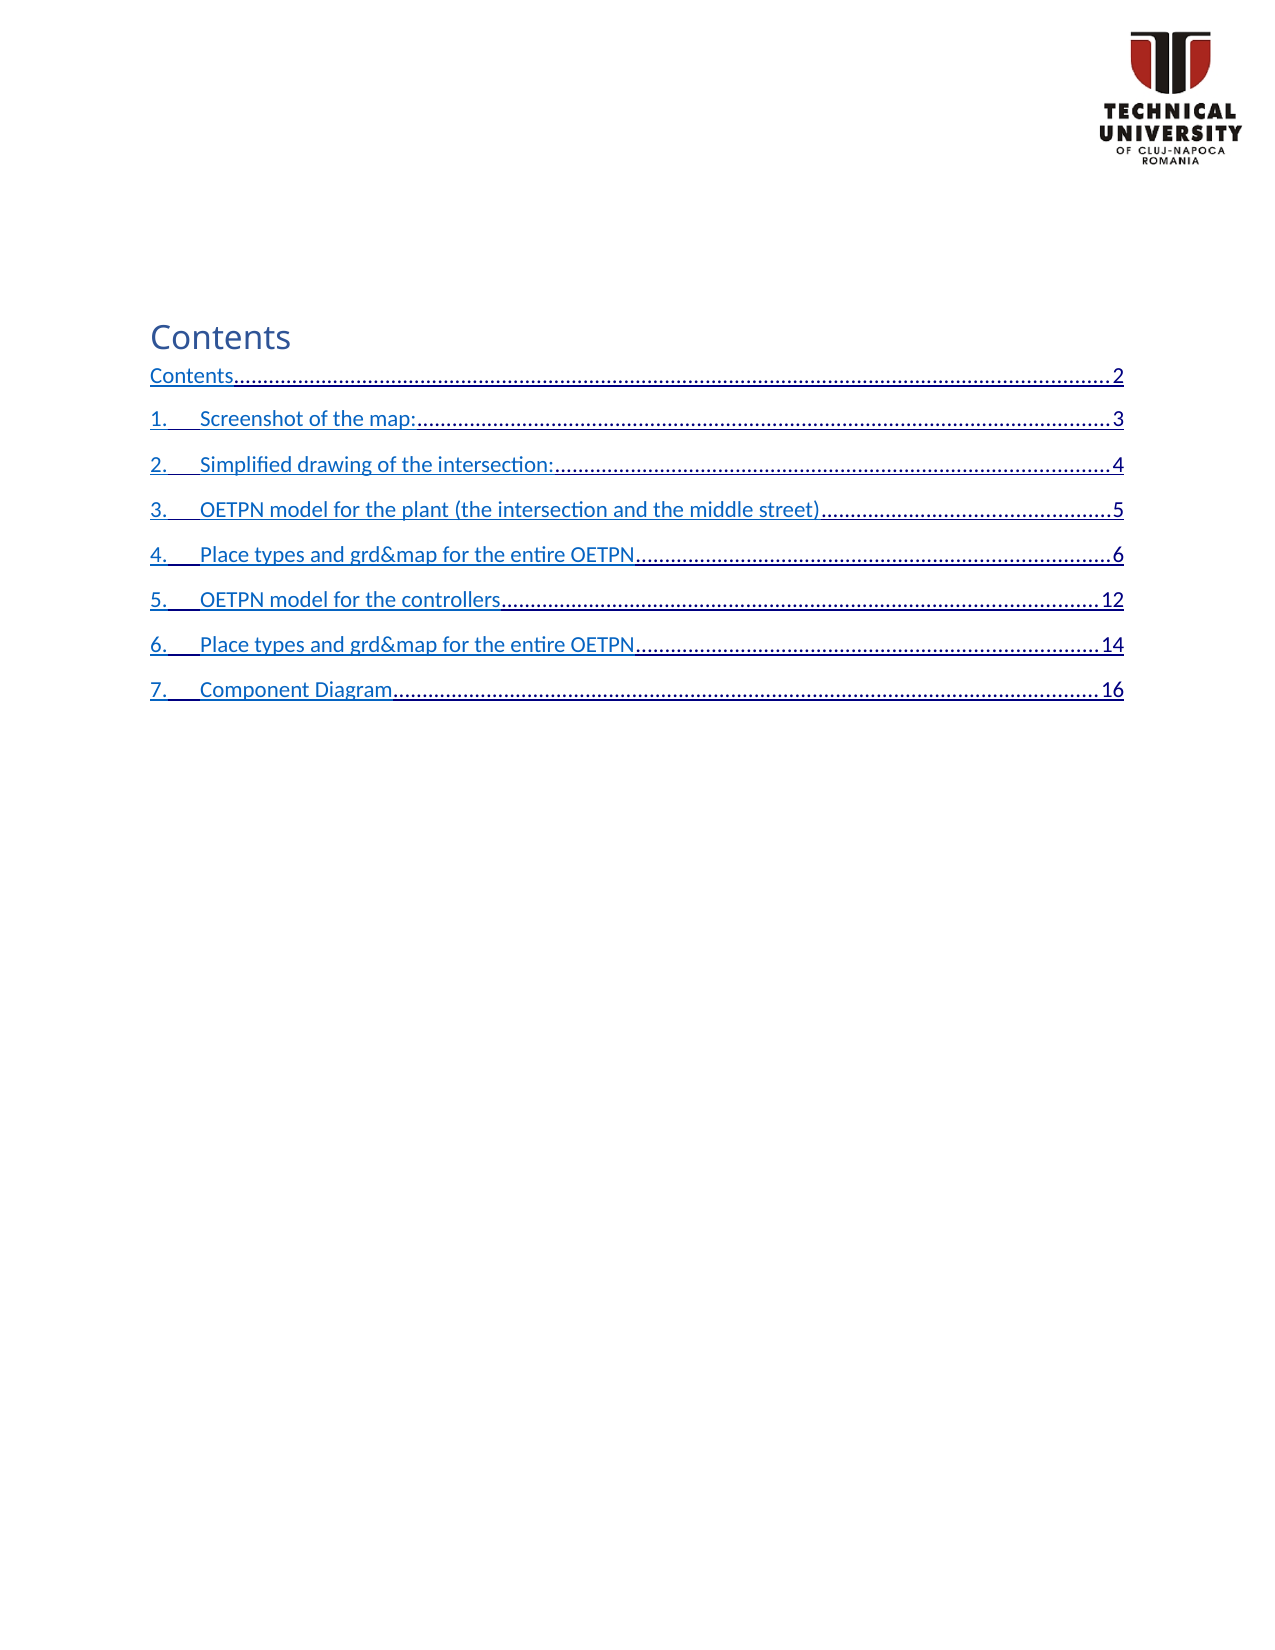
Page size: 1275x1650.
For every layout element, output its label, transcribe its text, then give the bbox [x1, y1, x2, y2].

text 1. Screenshot of the map: 3 [150, 400, 1125, 434]
subtitle Contents [150, 313, 1125, 359]
text Contents 2 [150, 361, 1125, 389]
text 4. Place types and grd&map for the entire OETPN 6 [150, 535, 1125, 569]
text 7. Component Diagram 16 [150, 671, 1125, 705]
text 5. OETPN model for the controllers 12 [150, 581, 1125, 614]
text 6. Place types and grd&map for the entire OETPN 14 [150, 626, 1125, 660]
text 3. OETPN model for the plant (the intersection and the middle street) 5 [150, 490, 1125, 524]
text 2. Simplified drawing of the intersection: 4 [150, 445, 1125, 479]
